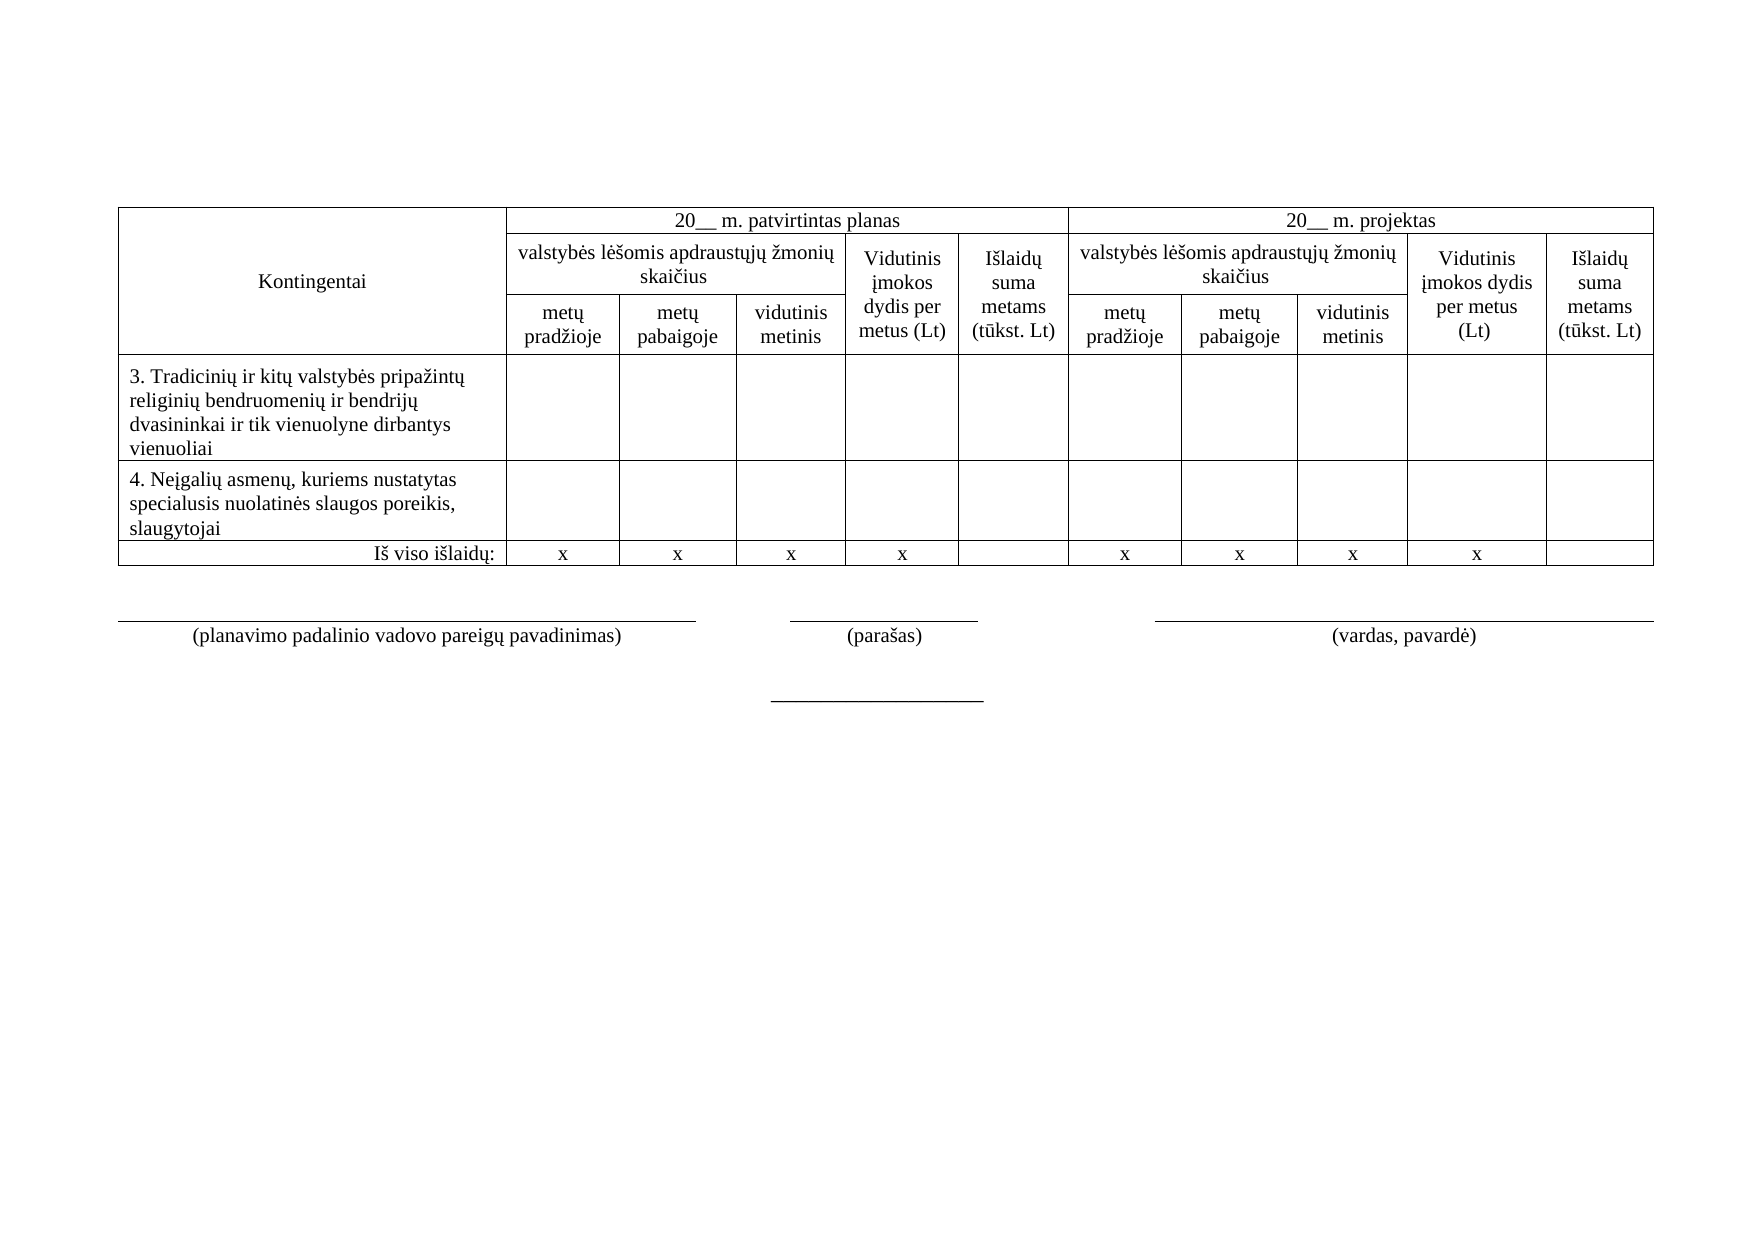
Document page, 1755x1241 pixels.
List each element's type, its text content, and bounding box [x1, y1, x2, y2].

table_cell x [1298, 541, 1407, 564]
table_cell (parašas) [790, 622, 978, 647]
table_cell x [1408, 541, 1546, 564]
table_cell x [1182, 541, 1297, 564]
table_cell metų pradžioje [507, 295, 619, 353]
table_cell (planavimo padalinio vadovo pareigų pavadinimas) [118, 622, 696, 647]
table_cell [1408, 461, 1546, 539]
table_header [978, 594, 1154, 621]
table_cell x [620, 541, 736, 564]
table_cell [1182, 461, 1297, 539]
table_cell metų pradžioje [1069, 295, 1181, 353]
table_cell [1069, 461, 1181, 539]
table_cell 3. Tradicinių ir kitų valstybės pripažintų religinių bendruomenių ir bendrijų dvasininkai ir tik vienuolyne dirbantys vienuoliai [119, 355, 506, 460]
table_cell [1547, 541, 1653, 564]
table_cell Išlaidų suma metams (tūkst. Lt) [1547, 234, 1653, 353]
table_cell [1182, 355, 1297, 460]
table_cell [846, 355, 958, 460]
table_cell valstybės lėšomis apdraustųjų žmonių skaičius [1069, 234, 1407, 294]
table_cell x [737, 541, 845, 564]
table_cell metų pabaigoje [620, 295, 736, 353]
table_cell [507, 461, 619, 539]
table_header [790, 594, 978, 621]
table_header [1155, 594, 1653, 621]
table_cell x [1069, 541, 1181, 564]
table_cell [737, 461, 845, 539]
table_cell Iš viso išlaidų: [119, 541, 506, 564]
table_cell [1298, 461, 1407, 539]
table_cell x [846, 541, 958, 564]
table_cell [959, 461, 1068, 539]
table_cell metų pabaigoje [1182, 295, 1297, 353]
table_cell [737, 355, 845, 460]
table_cell vidutinis metinis [737, 295, 845, 353]
table_cell valstybės lėšomis apdraustųjų žmonių skaičius [507, 234, 845, 294]
table_cell Vidutinis įmokos dydis per metus (Lt) [1408, 234, 1546, 353]
table_cell Išlaidų suma metams (tūkst. Lt) [959, 234, 1068, 353]
table_cell [959, 355, 1068, 460]
table_cell [507, 355, 619, 460]
table_header 20__ m. patvirtintas planas [507, 208, 1068, 233]
table_cell (vardas, pavardė) [1155, 622, 1653, 647]
table_header [118, 594, 696, 621]
table_cell [1408, 355, 1546, 460]
table_cell Vidutinis įmokos dydis per metus (Lt) [846, 234, 958, 353]
table_cell [1069, 355, 1181, 460]
table_cell x [507, 541, 619, 564]
table_cell [959, 541, 1068, 564]
table_cell [696, 621, 790, 647]
table_cell [1547, 461, 1653, 539]
table_cell [1298, 355, 1407, 460]
table_header [696, 594, 790, 621]
text _________________ [118, 676, 1636, 705]
table_cell [620, 461, 736, 539]
table_cell [1547, 355, 1653, 460]
table_header Kontingentai [119, 208, 506, 353]
table_cell [846, 461, 958, 539]
table_cell [620, 355, 736, 460]
table_cell vidutinis metinis [1298, 295, 1407, 353]
table_cell [978, 621, 1154, 647]
table_header 20__ m. projektas [1069, 208, 1653, 233]
table_cell 4. Neįgalių asmenų, kuriems nustatytas specialusis nuolatinės slaugos poreikis, slaugytojai [119, 461, 506, 539]
